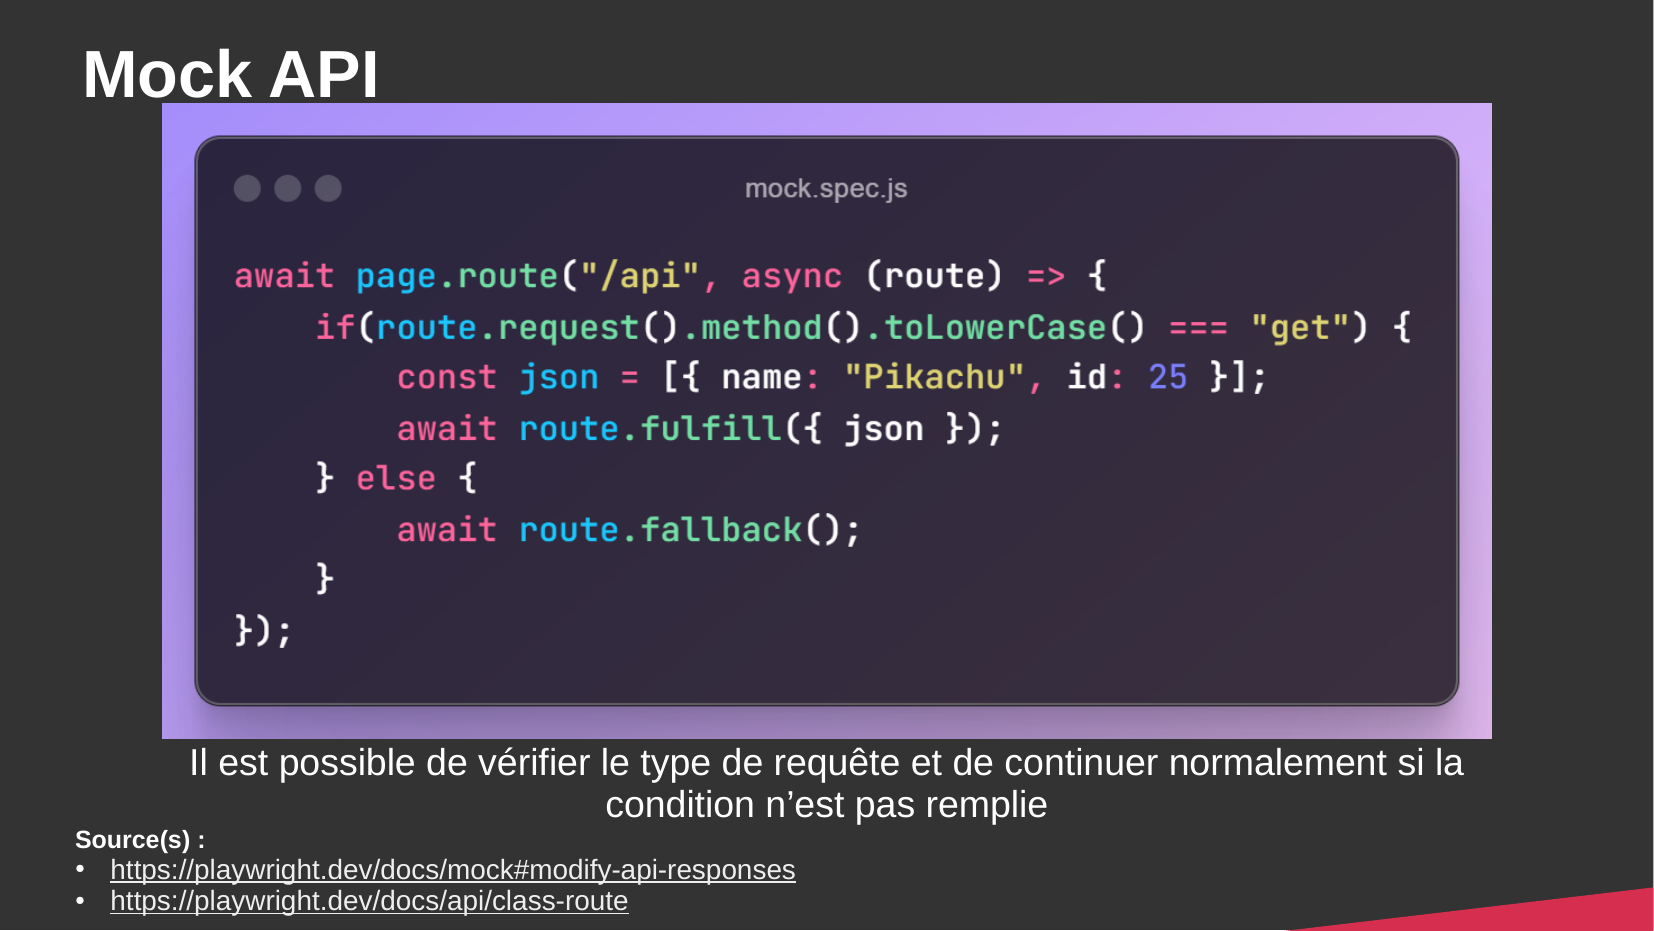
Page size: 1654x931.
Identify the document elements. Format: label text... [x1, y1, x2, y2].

title Mock API [82, 37, 1571, 112]
text_box Source(s) : https://playwright.dev/docs/mock#modify-api-responses https://playwright.dev/docs/api/class-route [60, 756, 1546, 925]
text_box Il est possible de vérifier le type de requête et de continuer normalement si la condition n’est pas remplie [141, 733, 1512, 833]
text_box [1283, 887, 1654, 931]
picture [162, 103, 1492, 739]
